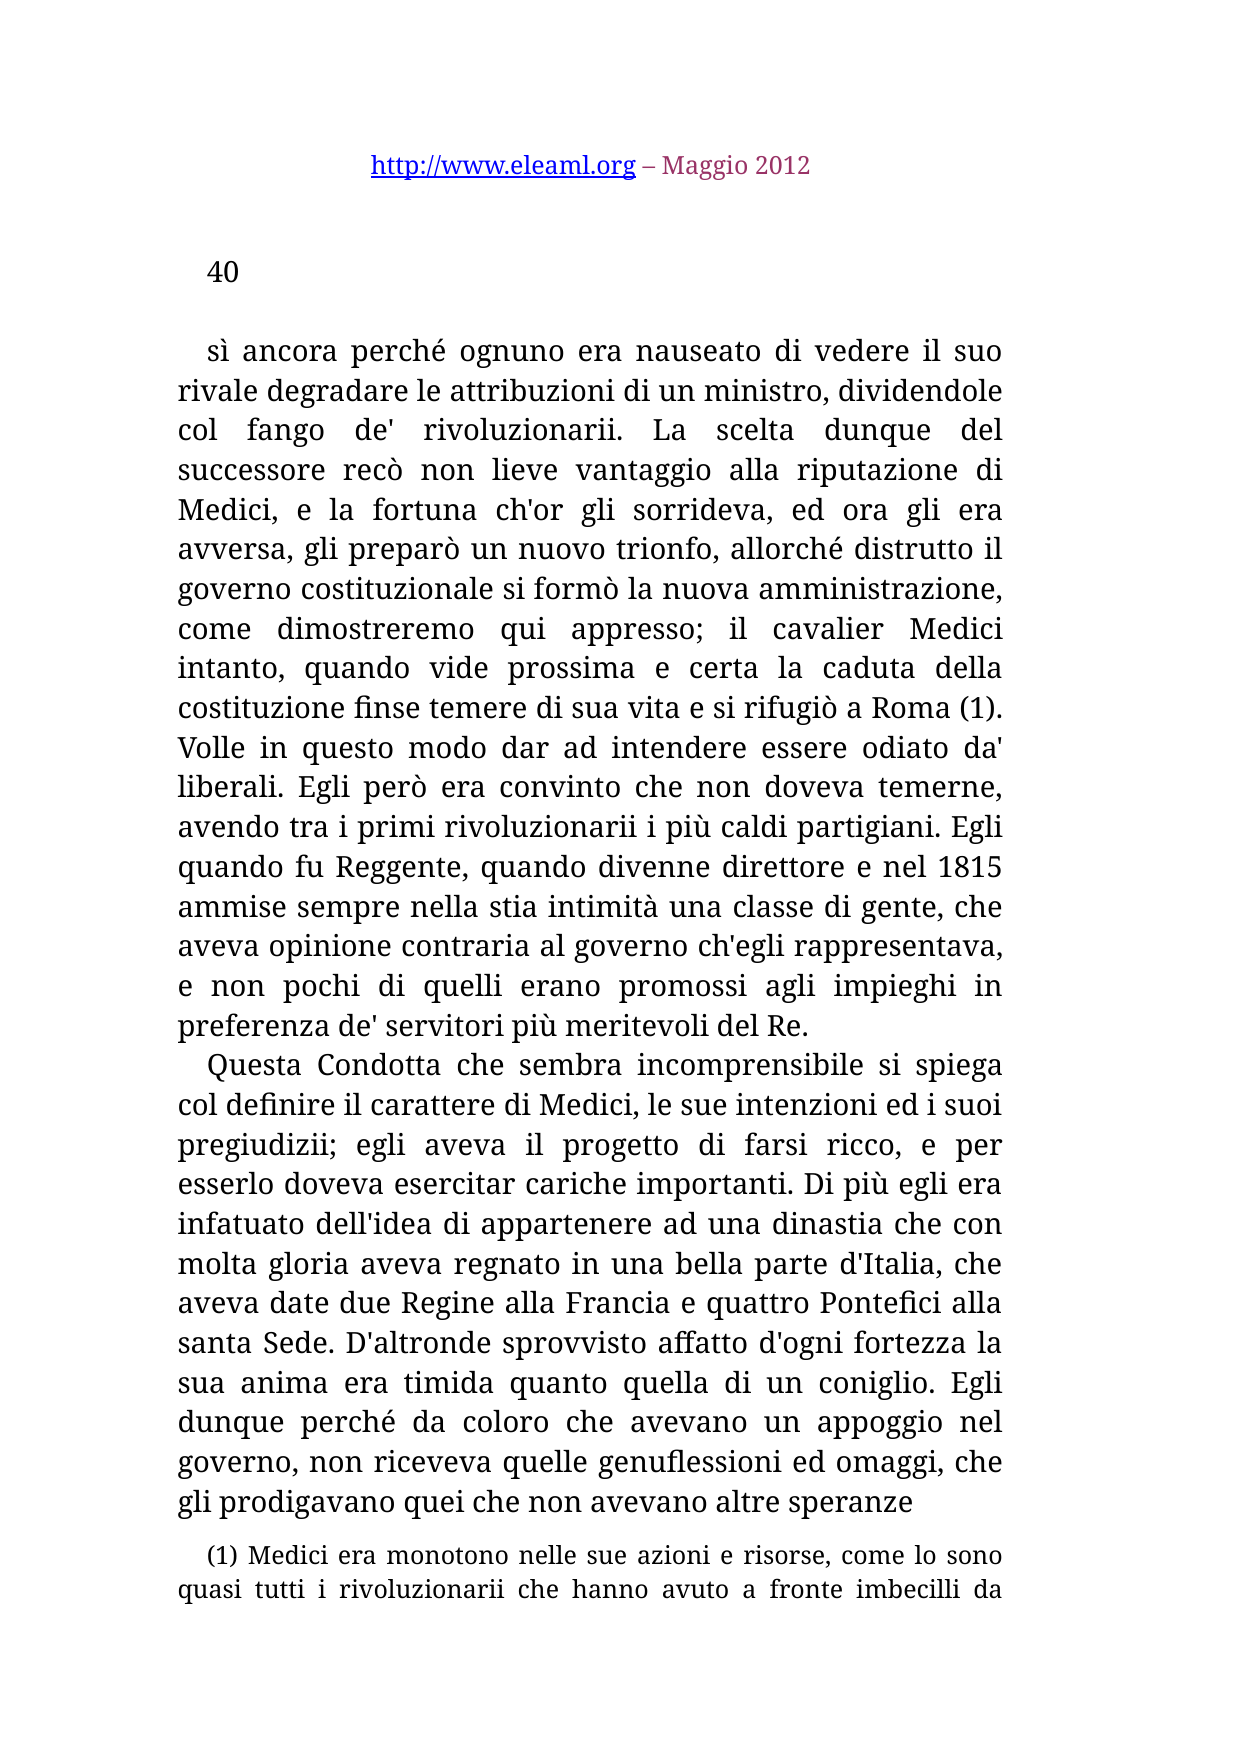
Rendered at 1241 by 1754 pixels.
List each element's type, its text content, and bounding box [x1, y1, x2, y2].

text Questa Condotta che sembra incomprensibile si spiega col definire il carattere di Medici, le sue intenzioni ed i suoi pregiudizii; egli aveva il progetto di farsi ricco, e per esserlo doveva esercitar cariche importanti. Di più egli era infatuato dell'idea di appartenere ad una dinastia che con molta gloria aveva regnato in una bella parte d'Italia, che aveva date due Regine alla Francia e quattro Pontefici alla santa Sede. D'altronde sprovvisto affatto d'ogni fortezza la sua anima era timida quanto quella di un coniglio. Egli dunque perché da coloro che avevano un appoggio nel governo, non riceveva quelle genuflessioni ed omaggi, che gli prodigavano quei che non avevano altre speranze [177, 1044, 1004, 1521]
text 40 [177, 251, 1004, 291]
text (1) Medici era monotono nelle sue azioni e risorse, come lo sono quasi tutti i rivoluzionarii che hanno avuto a fronte imbecilli da [177, 1538, 1004, 1606]
text sì ancora perché ognuno era nauseato di vedere il suo rivale degradare le attribuzioni di un ministro, dividendole col fango de' rivoluzionarii. La scelta dunque del successore recò non lieve vantaggio alla riputazione di Medici, e la fortuna ch'or gli sorrideva, ed ora gli era avversa, gli preparò un nuovo trionfo, allorché distrutto il governo costituzionale si formò la nuova amministrazione, come dimostreremo qui appresso; il cavalier Medici intanto, quando vide prossima e certa la caduta della costituzione finse temere di sua vita e si rifugiò a Roma (1). Volle in questo modo dar ad intendere essere odiato da' liberali. Egli però era convinto che non doveva temerne, avendo tra i primi rivoluzionarii i più caldi partigiani. Egli quando fu Reggente, quando divenne direttore e nel 1815 ammise sempre nella stia intimità una classe di gente, che aveva opinione contraria al governo ch'egli rappresentava, e non pochi di quelli erano promossi agli impieghi in preferenza de' servitori più meritevoli del Re. [177, 330, 1004, 1044]
